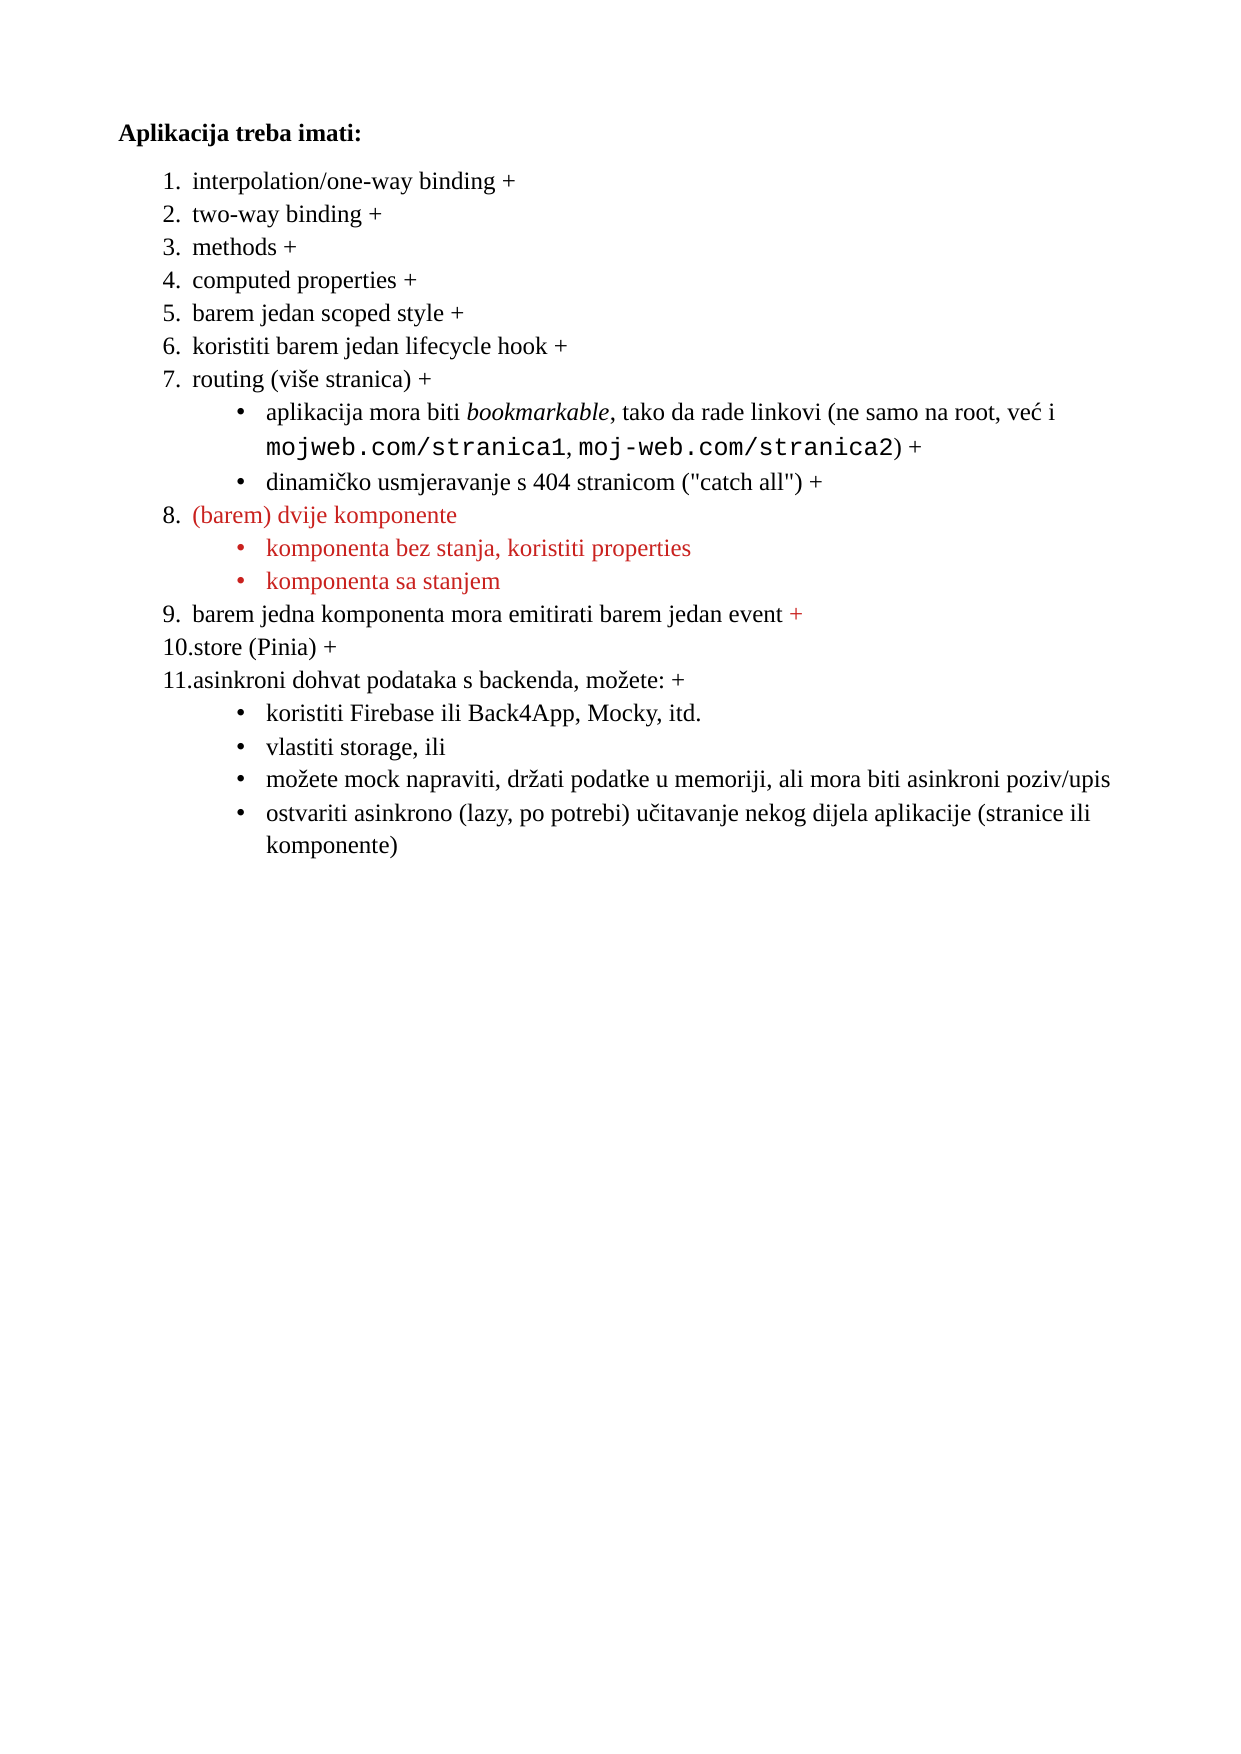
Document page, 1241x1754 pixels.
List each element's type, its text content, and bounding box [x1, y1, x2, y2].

list methods + [162, 232, 1122, 261]
list koristiti Firebase ili Back4App, Mocky, itd. [236, 698, 1122, 727]
list store (Pinia) + [162, 632, 1122, 661]
list barem jedna komponenta mora emitirati barem jedan event + [162, 599, 1122, 628]
list interpolation/one-way binding + [162, 166, 1122, 194]
list komponenta sa stanjem [236, 566, 1122, 595]
list vlastiti storage, ili [236, 732, 1122, 760]
list ostvariti asinkrono (lazy, po potrebi) učitavanje nekog dijela aplikacije (stranice ili komponente) [236, 798, 1122, 859]
list aplikacija mora biti bookmarkable, tako da rade linkovi (ne samo na root, već i mojweb.com/stranica1, moj-web.com/stranica2) + [236, 397, 1122, 463]
list komponenta bez stanja, koristiti properties [236, 533, 1122, 562]
list dinamičko usmjeravanje s 404 stranicom ("catch all") + [236, 467, 1122, 496]
list (barem) dvije komponente [162, 500, 1122, 529]
list routing (više stranica) + [162, 364, 1122, 393]
list computed properties + [162, 265, 1122, 293]
list koristiti barem jedan lifecycle hook + [162, 331, 1122, 359]
list two-way binding + [162, 199, 1122, 227]
list možete mock napraviti, držati podatke u memoriji, ali mora biti asinkroni poziv/upis [236, 764, 1122, 793]
text Aplikacija treba imati: [118, 118, 1122, 147]
list barem jedan scoped style + [162, 298, 1122, 327]
list asinkroni dohvat podataka s backenda, možete: + [162, 666, 1122, 694]
